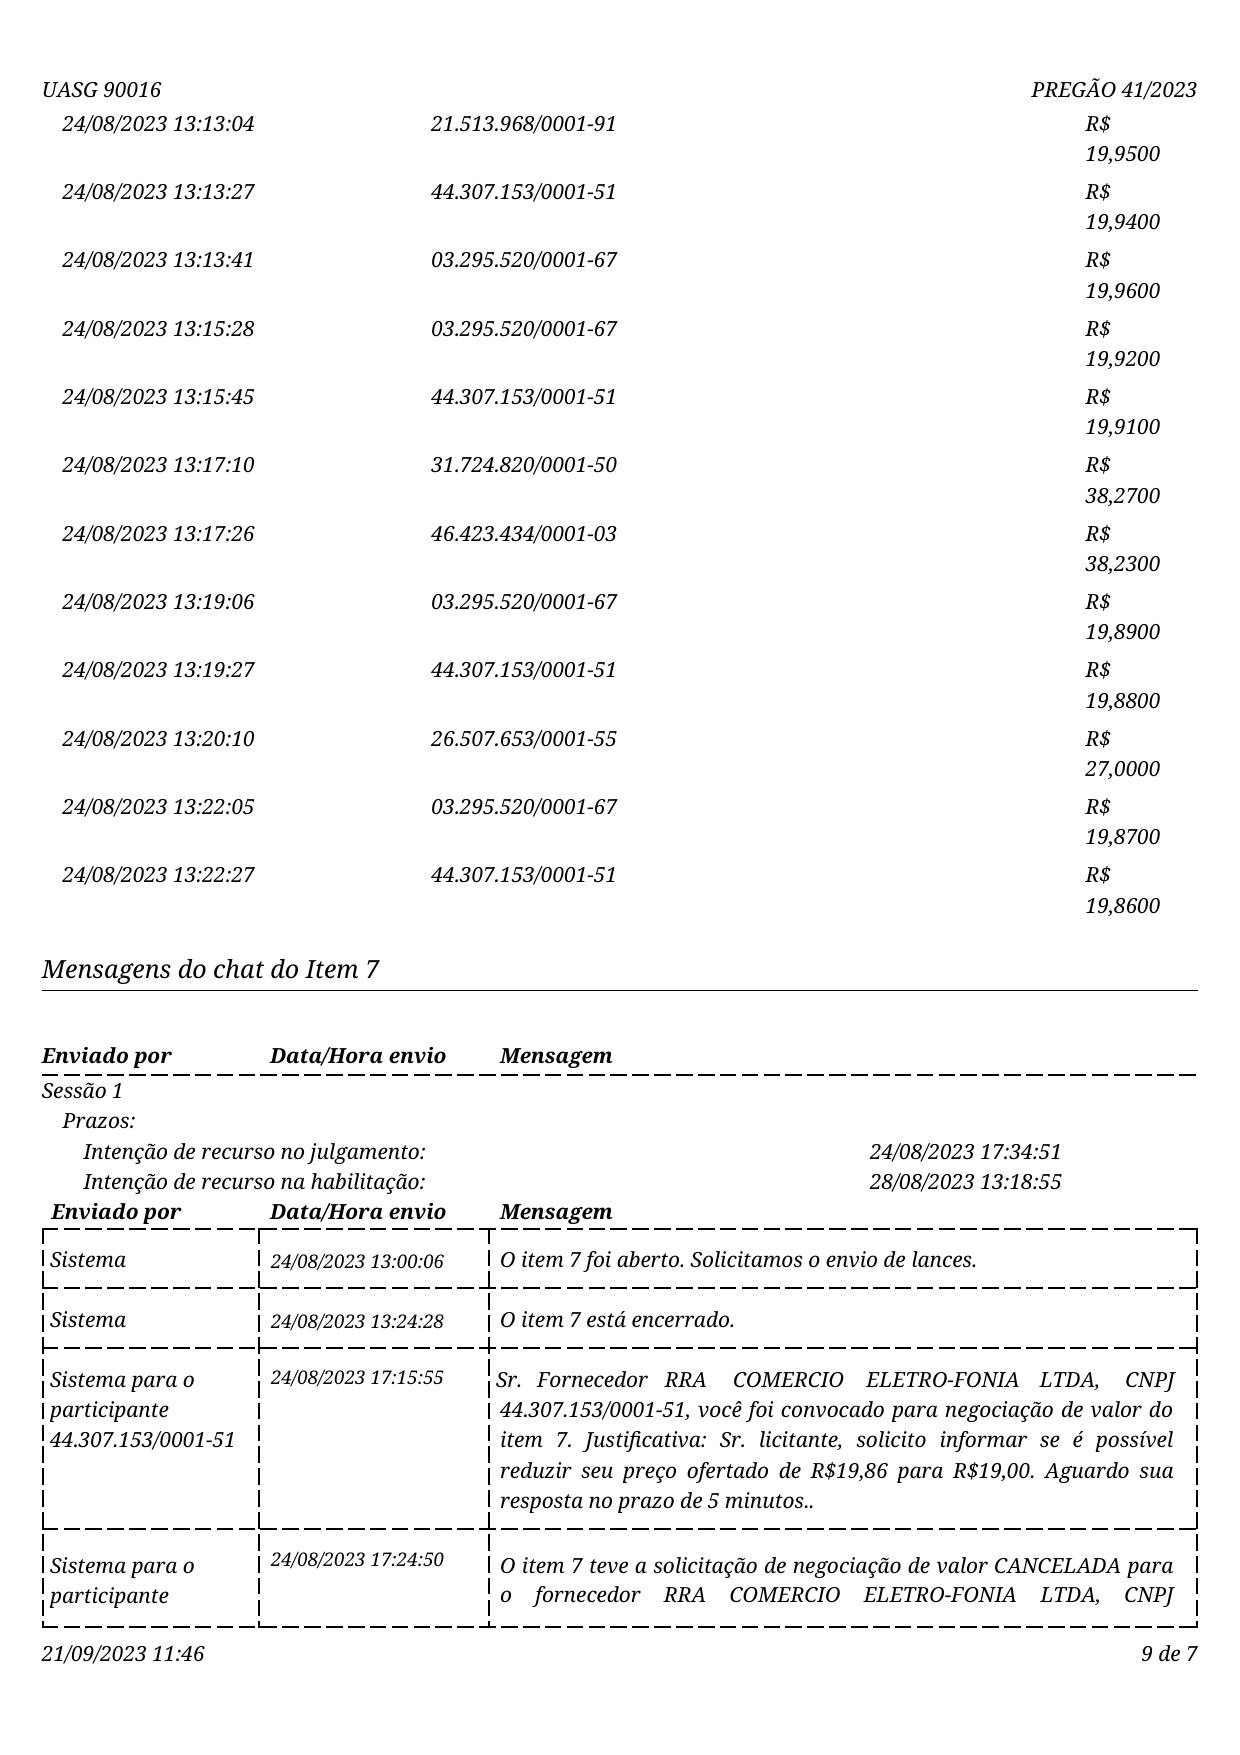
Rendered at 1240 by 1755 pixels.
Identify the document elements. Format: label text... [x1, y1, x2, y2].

table_header [498, 1076, 1064, 1137]
table_cell 24/08/2023 13:22:05 [42, 787, 431, 855]
table_header O item 7 foi aberto. Solicitamos o envio de lances. [489, 1228, 1197, 1287]
text Enviado por Data/Hora envio Mensagem [42, 1197, 1200, 1226]
table_cell 21.513.968/0001-91 [431, 104, 1085, 172]
table_cell 44.307.153/0001-51 [431, 377, 1085, 445]
table_cell Sistema para o participante [43, 1528, 259, 1626]
table_cell O item 7 está encerrado. [489, 1287, 1197, 1347]
table_cell 24/08/2023 13:22:27 Mensagens do chat do Item 7 [42, 855, 431, 990]
table_cell 24/08/2023 17:34:51 [498, 1137, 1064, 1167]
table_cell 24/08/2023 13:17:10 [42, 445, 431, 513]
table_cell Sr. Fornecedor RRA COMERCIO ELETRO-FONIA LTDA, CNPJ 44.307.153/0001-51, você foi convocado para negociação de valor do item 7. Justificativa: Sr. licitante, solicito informar se é possível reduzir seu preço ofertado de R$19,86 para R$19,00. Aguardo sua resposta no prazo de 5 minutos.. [489, 1347, 1197, 1528]
table_cell R$ 19,8700 [1085, 787, 1198, 855]
table_header Sessão 1 Prazos: [42, 1076, 497, 1137]
table_cell R$ 27,0000 [1085, 719, 1198, 787]
table_cell 24/08/2023 13:13:41 [42, 240, 431, 308]
table_cell 24/08/2023 13:17:26 [42, 514, 431, 582]
table_cell 24/08/2023 13:15:28 [42, 309, 431, 377]
table_cell 03.295.520/0001-67 [431, 240, 1085, 308]
table_cell 28/08/2023 13:18:55 [498, 1167, 1064, 1197]
table_cell 24/08/2023 17:24:50 [259, 1528, 488, 1626]
table_cell 03.295.520/0001-67 [431, 309, 1085, 377]
table_cell 24/08/2023 13:13:04 [42, 104, 431, 172]
table_header Sistema [43, 1228, 259, 1287]
table_cell Intenção de recurso no julgamento: [42, 1137, 497, 1167]
table_cell 24/08/2023 13:19:06 [42, 582, 431, 650]
table_cell 44.307.153/0001-51 [431, 172, 1085, 240]
table_header 24/08/2023 13:00:06 [259, 1228, 488, 1287]
table_cell 03.295.520/0001-67 [431, 787, 1085, 855]
table_cell R$ 19,9200 [1085, 309, 1198, 377]
table_cell 03.295.520/0001-67 [431, 582, 1085, 650]
table_cell 24/08/2023 13:13:27 [42, 172, 431, 240]
table_cell 24/08/2023 13:15:45 [42, 377, 431, 445]
table_cell 26.507.653/0001-55 [431, 719, 1085, 787]
table_cell [1085, 991, 1198, 1074]
table_cell R$ 19,9500 [1085, 104, 1198, 172]
table_cell 24/08/2023 13:24:28 [259, 1287, 488, 1347]
table_cell 24/08/2023 13:20:10 [42, 719, 431, 787]
table_cell R$ 19,8800 [1085, 650, 1198, 718]
table_cell 24/08/2023 13:19:27 [42, 650, 431, 718]
table_cell R$ 38,2700 [1085, 445, 1198, 513]
table_cell 44.307.153/0001-51 [431, 855, 1085, 990]
table_cell 24/08/2023 17:15:55 [259, 1347, 488, 1528]
table_cell R$ 19,8900 [1085, 582, 1198, 650]
table_cell Intenção de recurso na habilitação: [42, 1167, 497, 1197]
table_cell Enviado por Data/Hora envio Mensagem [42, 991, 1085, 1074]
table_cell Sistema [43, 1287, 259, 1347]
table_cell 44.307.153/0001-51 [431, 650, 1085, 718]
table_cell 31.724.820/0001-50 [431, 445, 1085, 513]
table_cell R$ 19,9100 [1085, 377, 1198, 445]
table_cell R$ 19,9400 [1085, 172, 1198, 240]
table_cell R$ 19,9600 [1085, 240, 1198, 308]
table_cell R$ 19,8600 [1085, 855, 1198, 990]
table_cell O item 7 teve a solicitação de negociação de valor CANCELADA para o fornecedor RRA COMERCIO ELETRO-FONIA LTDA, CNPJ [489, 1528, 1197, 1626]
table_cell Sistema para o participante 44.307.153/0001-51 [43, 1347, 259, 1528]
table_cell R$ 38,2300 [1085, 514, 1198, 582]
table_cell 46.423.434/0001-03 [431, 514, 1085, 582]
